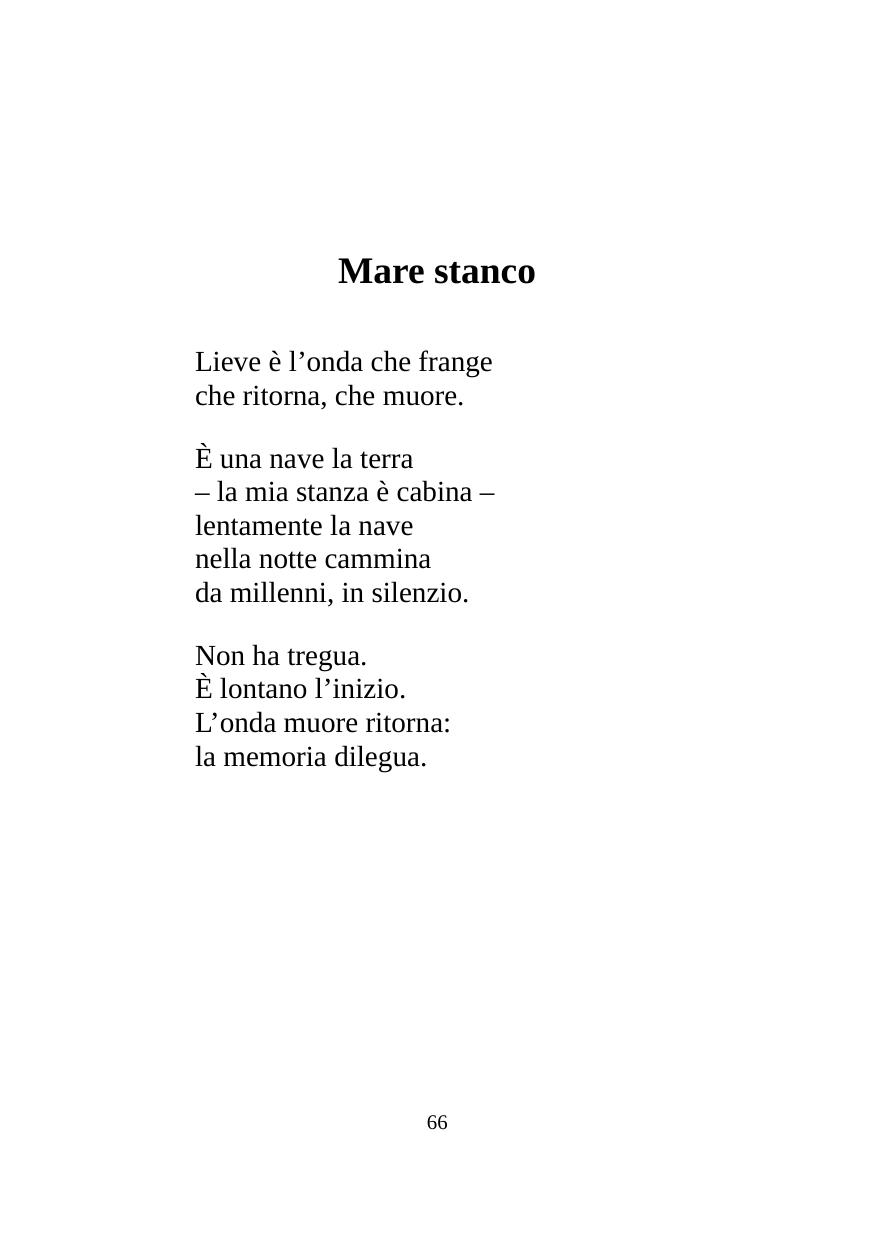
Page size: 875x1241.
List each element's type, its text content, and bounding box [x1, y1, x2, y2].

text È una nave la terra – la mia stanza è cabina – lentamente la nave nella notte cammina da millenni, in silenzio. [195, 441, 768, 608]
text Lieve è l’onda che frange che ritorna, che muore. [195, 344, 768, 411]
text Non ha tregua. È lontano l’inizio. L’onda muore ritorna: la memoria dilegua. [195, 638, 768, 772]
subtitle Mare stanco [106, 248, 768, 291]
